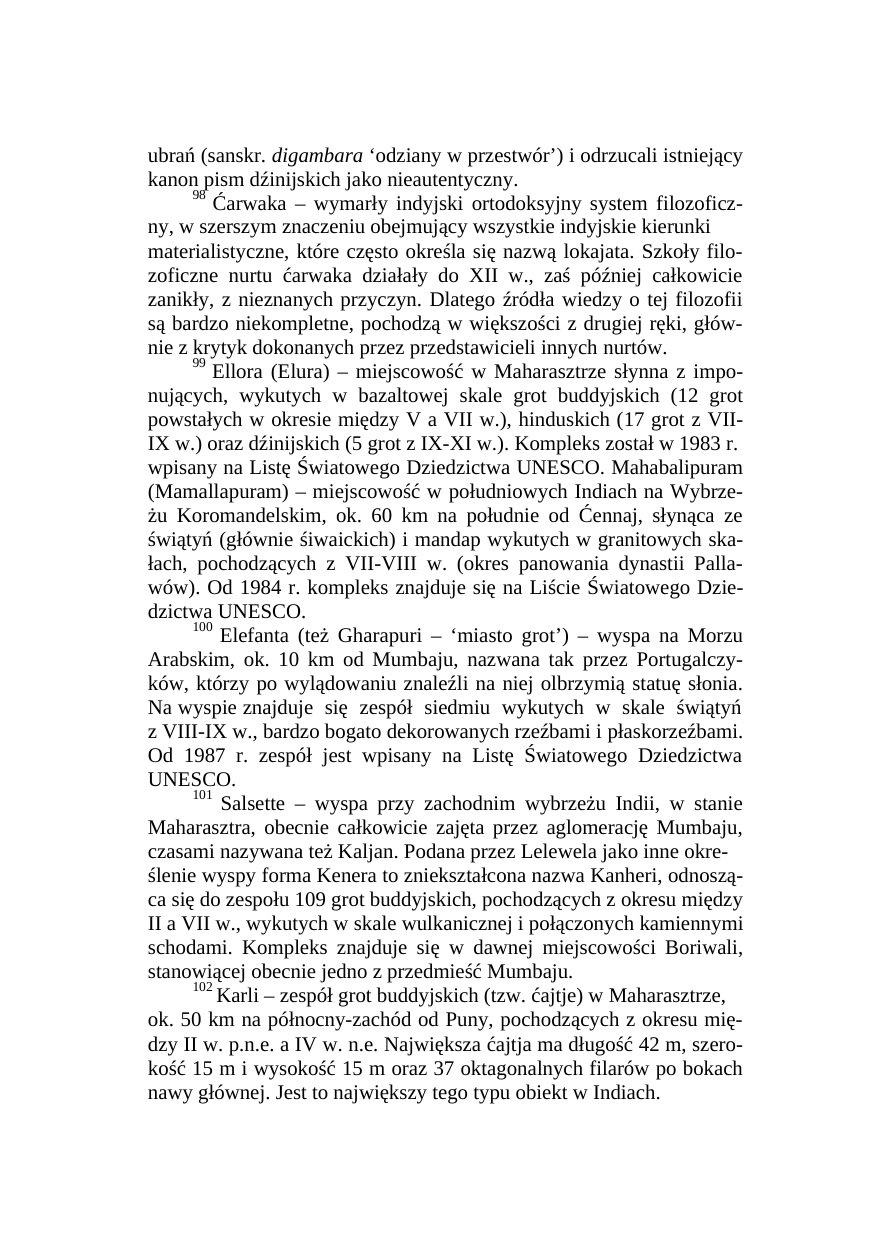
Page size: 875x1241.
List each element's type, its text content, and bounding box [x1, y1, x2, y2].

text Od 1987 r. zespół jest wpisany na Listę Światowego Dziedzictwa UNESCO. [148, 743, 743, 791]
text wpisany na Listę Światowego Dziedzictwa UNESCO. Mahabalipuram (Mamallapuram) – miejscowość w południowych Indiach na Wybrze- żu Koromandelskim, ok. 60 km na południe od Ćennaj, słynąca ze świątyń (głównie śiwaickich) i mandap wykutych w granitowych ska- łach, pochodzących z VII-VIII w. (okres panowania dynastii Palla- wów). Od 1984 r. kompleks znajduje się na Liście Światowego Dzie- dzictwa UNESCO. [148, 455, 744, 623]
text ok. 50 km na północny-zachód od Puny, pochodzących z okresu mię- dzy II w. p.n.e. a IV w. n.e. Największa ćajtja ma długość 42 m, szero- kość 15 m i wysokość 15 m oraz 37 oktagonalnych filarów po bokach nawy głównej. Jest to największy tego typu obiekt w Indiach. [148, 1007, 744, 1104]
text ślenie wyspy forma Kenera to zniekształcona nazwa Kanheri, odnoszą- ca się do zespołu 109 grot buddyjskich, pochodzących z okresu między II a VII w., wykutych w skale wulkanicznej i połączonych kamiennymi schodami. Kompleks znajduje się w dawnej miejscowości Boriwali, stanowiącej obecnie jedno z przedmieść Mumbaju. [148, 863, 744, 983]
text 101 Salsette – wyspa przy zachodnim wybrzeżu Indii, w stanie Maharasztra, obecnie całkowicie zajęta przez aglomerację Mumbaju, czasami nazywana też Kaljan. Podana przez Lelewela jako inne okre- [148, 791, 744, 863]
text 99 Ellora (Elura) – miejscowość w Maharasztrze słynna z impo- nujących, wykutych w bazaltowej skale grot buddyjskich (12 grot powstałych w okresie między V a VII w.), hinduskich (17 grot z VII- IX w.) oraz dźinijskich (5 grot z IX-XI w.). Kompleks został w 1983 r. [148, 359, 744, 455]
text ubrań (sanskr. digambara ‘odziany w przestwór’) i odrzucali istniejący kanon pism dźinijskich jako nieautentyczny. [148, 142, 744, 191]
text materialistyczne, które często określa się nazwą lokajata. Szkoły filo- zoficzne nurtu ćarwaka działały do XII w., zaś później całkowicie zanikły, z nieznanych przyczyn. Dlatego źródła wiedzy o tej filozofii są bardzo niekompletne, pochodzą w większości z drugiej ręki, głów- nie z krytyk dokonanych przez przedstawicieli innych nurtów. [148, 239, 743, 359]
text 98 Ćarwaka – wymarły indyjski ortodoksyjny system filozoficz- ny, w szerszym znaczeniu obejmujący wszystkie indyjskie kierunki [148, 191, 744, 239]
text 100 Elefanta (też Gharapuri – ‘miasto grot’) – wyspa na Morzu Arabskim, ok. 10 km od Mumbaju, nazwana tak przez Portugalczy- ków, którzy po wylądowaniu znaleźli na niej olbrzymią statuę słonia. Na wyspie znajduje się zespół siedmiu wykutych w skale świątyń z VIII-IX w., bardzo bogato dekorowanych rzeźbami i płaskorzeźbami. [148, 623, 743, 743]
text 102 Karli – zespół grot buddyjskich (tzw. ćajtje) w Maharasztrze, [148, 983, 868, 1007]
